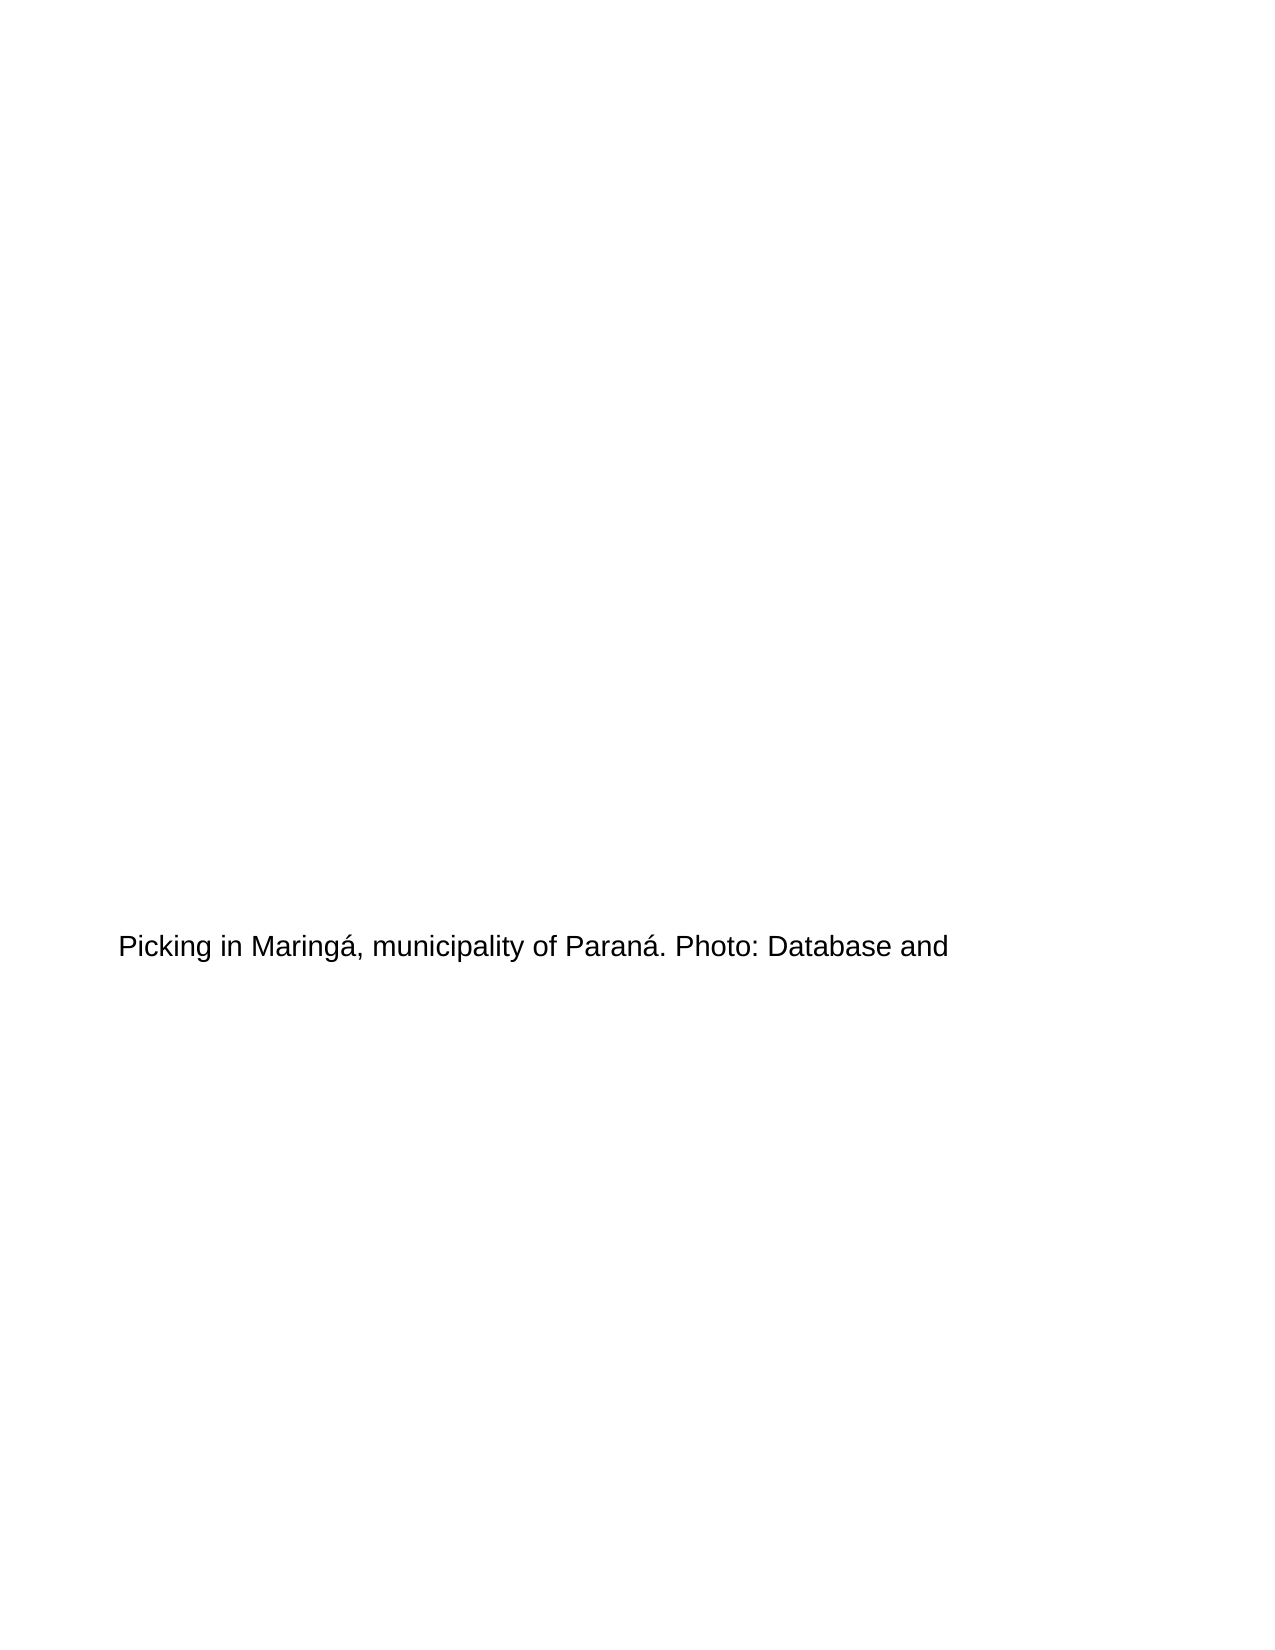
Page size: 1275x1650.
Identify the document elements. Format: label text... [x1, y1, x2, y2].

text Picking in Maringá, municipality of Paraná. Photo: Database and [118, 118, 1157, 963]
